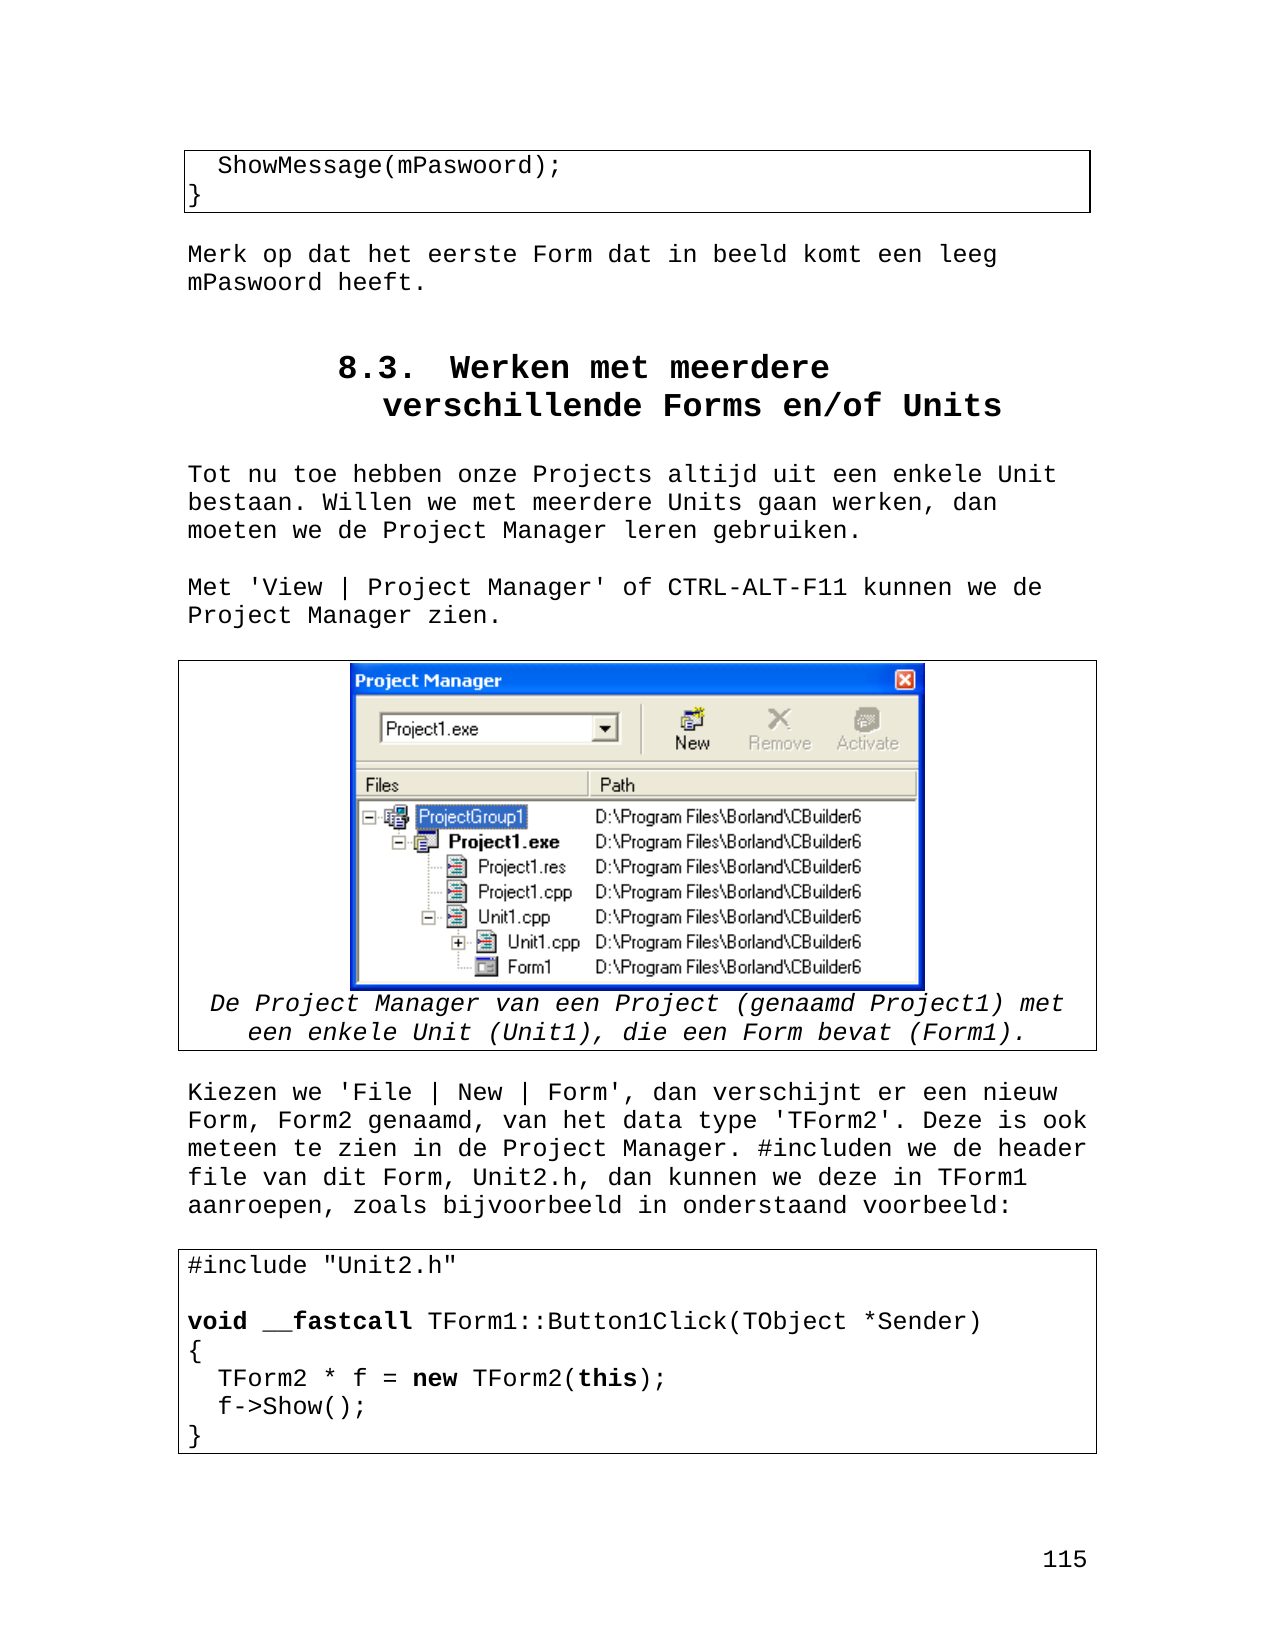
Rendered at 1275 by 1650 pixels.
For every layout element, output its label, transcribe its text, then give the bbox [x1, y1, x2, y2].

picture [350, 663, 925, 991]
text { [187, 1337, 1087, 1366]
text Met 'View | Project Manager' of CTRL-ALT-F11 kunnen we de Project Manager zien. [187, 575, 1087, 631]
text f->Show(); [187, 1394, 1087, 1419]
text TForm2 * f = new TForm2(this); [187, 1366, 1087, 1394]
text Merk op dat het eerste Form dat in beeld komt een leeg mPaswoord heeft. [187, 241, 1087, 298]
text De Project Manager van een Project (genaamd Project1) met een enkele Unit (Unit1), die een Form bevat (Form1). [179, 988, 1096, 1050]
text void __fastcall TForm1::Button1Click(TObject *Sender) [187, 1309, 1087, 1337]
subtitle Werken met meerdere verschillende Forms en/of Units [337, 351, 1087, 427]
text } [185, 178, 1089, 212]
text } [179, 1419, 1096, 1453]
text ShowMessage(mPaswoord); [185, 151, 1089, 178]
text Tot nu toe hebben onze Projects altijd uit een enkele Unit bestaan. Willen we met meerdere Units gaan werken, dan moeten we de Project Manager leren gebruiken. [187, 461, 1087, 546]
text Kiezen we 'File | New | Form', dan verschijnt er een nieuw Form, Form2 genaamd, van het data type 'TForm2'. Deze is ook meteen te zien in de Project Manager. #includen we de header file van dit Form, Unit2.h, dan kunnen we deze in TForm1 aanroepen, zoals bijvoorbeeld in onderstaand voorbeeld: [187, 1079, 1087, 1221]
text #include "Unit2.h" [179, 1250, 1096, 1281]
